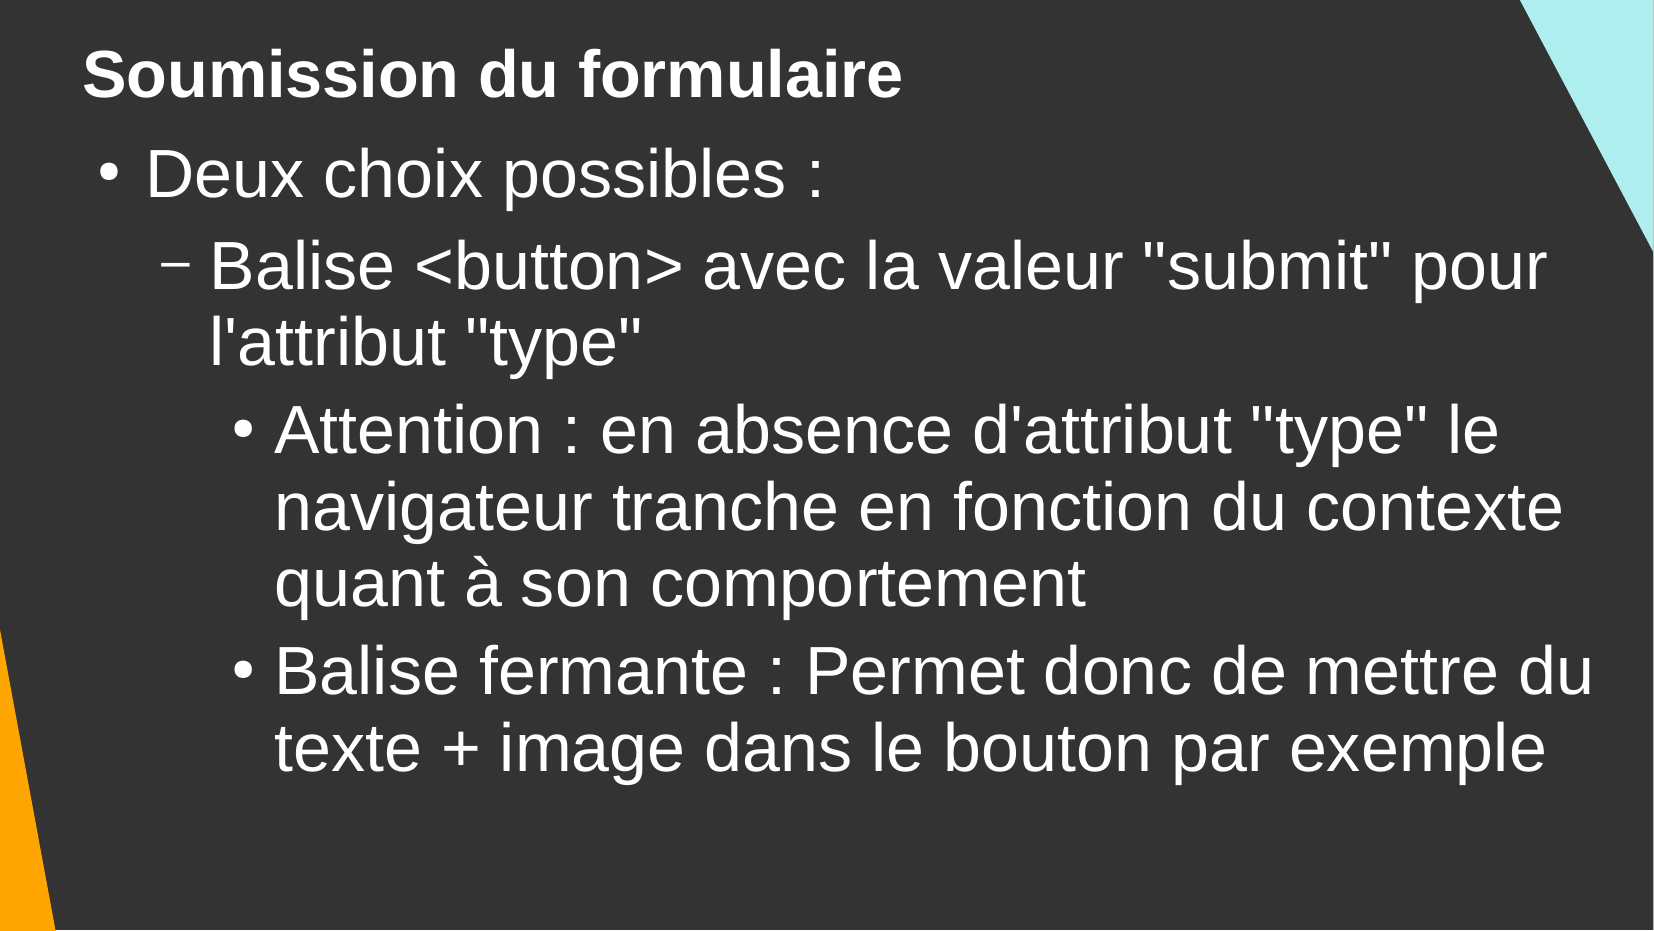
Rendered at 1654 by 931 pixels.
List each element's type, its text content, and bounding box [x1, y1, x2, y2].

text_box [1519, 0, 1654, 254]
text_box [0, 629, 56, 931]
title Soumission du formulaire [82, 37, 1571, 114]
list Deux choix possibles : Balise <button> avec la valeur "submit" pour l'attribut "type" Attention : en absence d'attribut "type" le navigateur tranche en fonction du contexte quant à son comportement Balise fermante : Permet donc de mettre du texte + image dans le bouton par exemple [80, 135, 1605, 851]
